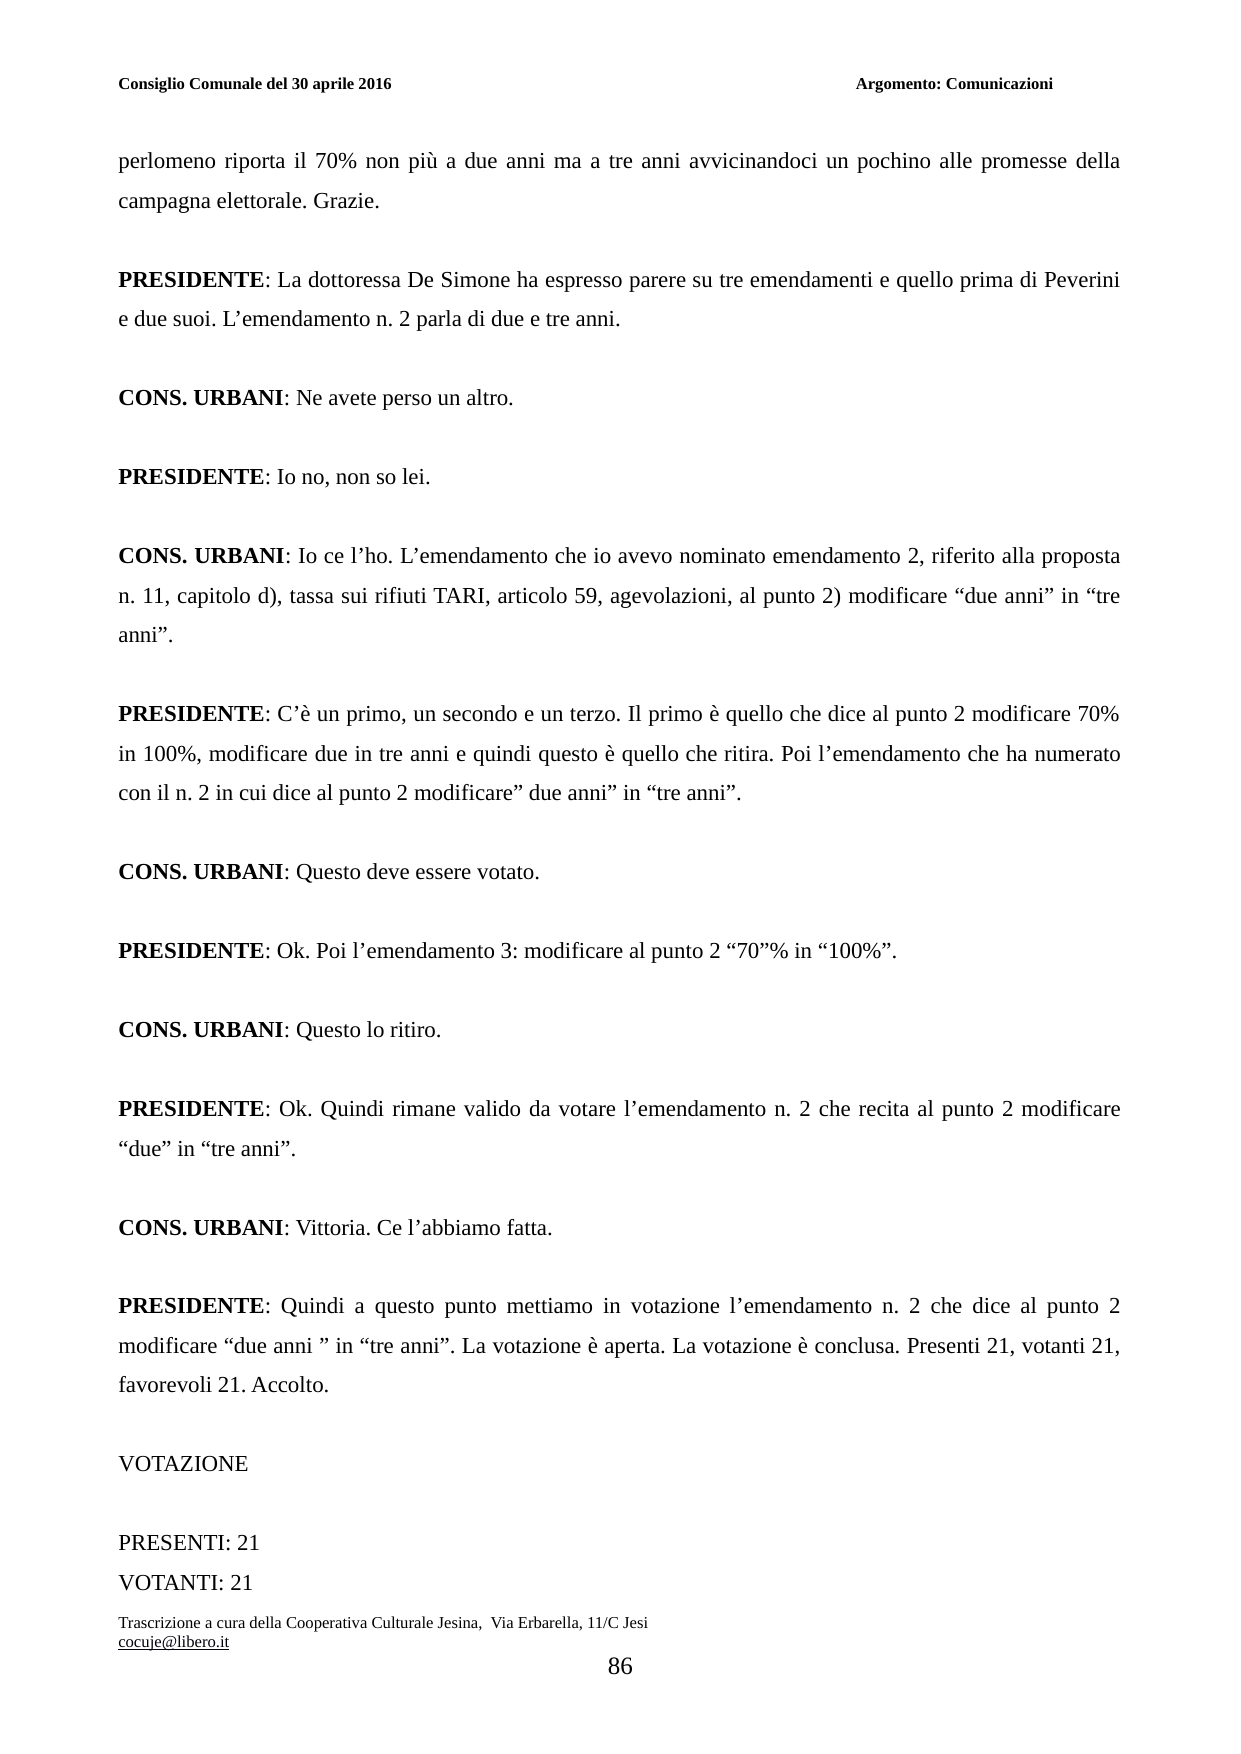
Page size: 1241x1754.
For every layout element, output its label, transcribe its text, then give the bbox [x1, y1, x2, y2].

text PRESIDENTE: La dottoressa De Simone ha espresso parere su tre emendamenti e quello prima di Peverini e due suoi. L’emendamento n. 2 parla di due e tre anni. [118, 266, 1122, 332]
text PRESIDENTE: Ok. Poi l’emendamento 3: modificare al punto 2 “70”% in “100%”. [118, 937, 1122, 963]
text PRESIDENTE: Ok. Quindi rimane valido da votare l’emendamento n. 2 che recita al punto 2 modificare “due” in “tre anni”. [118, 1095, 1122, 1161]
text PRESIDENTE: Quindi a questo punto mettiamo in votazione l’emendamento n. 2 che dice al punto 2 modificare “due anni ” in “tre anni”. La votazione è aperta. La votazione è conclusa. Presenti 21, votanti 21, favorevoli 21. Accolto. [118, 1292, 1122, 1398]
text CONS. URBANI: Questo deve essere votato. [118, 858, 1122, 884]
text CONS. URBANI: Io ce l’ho. L’emendamento che io avevo nominato emendamento 2, riferito alla proposta n. 11, capitolo d), tassa sui rifiuti TARI, articolo 59, agevolazioni, al punto 2) modificare “due anni” in “tre anni”. [118, 542, 1122, 648]
text PRESIDENTE: Io no, non so lei. [118, 463, 1122, 490]
text VOTANTI: 21 [118, 1569, 1122, 1595]
text PRESIDENTE: C’è un primo, un secondo e un terzo. Il primo è quello che dice al punto 2 modificare 70% in 100%, modificare due in tre anni e quindi questo è quello che ritira. Poi l’emendamento che ha numerato con il n. 2 in cui dice al punto 2 modificare” due anni” in “tre anni”. [118, 700, 1122, 806]
text VOTAZIONE [118, 1450, 1122, 1477]
text PRESENTI: 21 [118, 1529, 1122, 1556]
text CONS. URBANI: Questo lo ritiro. [118, 1016, 1122, 1042]
text CONS. URBANI: Ne avete perso un altro. [118, 384, 1122, 411]
text perlomeno riporta il 70% non più a due anni ma a tre anni avvicinandoci un pochino alle promesse della campagna elettorale. Grazie. [118, 148, 1122, 213]
text CONS. URBANI: Vittoria. Ce l’abbiamo fatta. [118, 1213, 1122, 1240]
